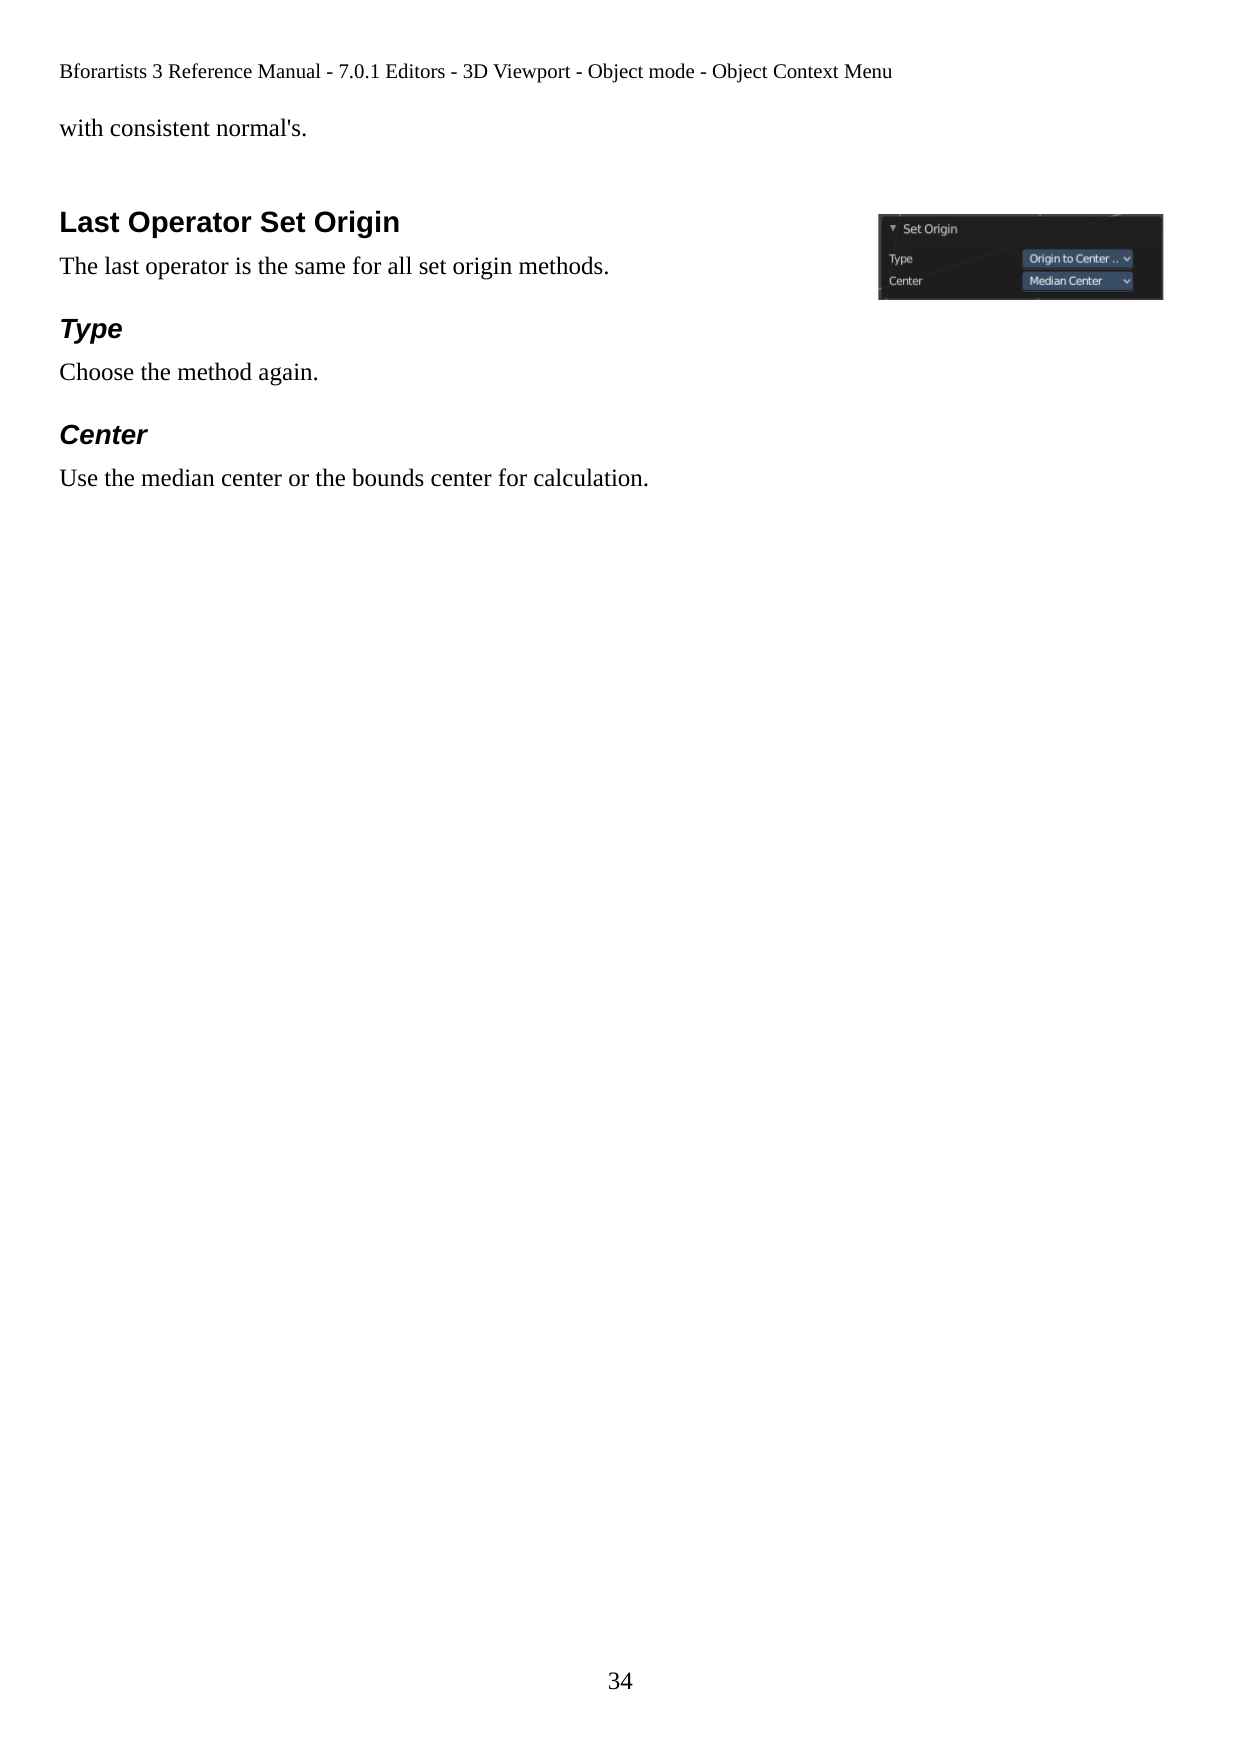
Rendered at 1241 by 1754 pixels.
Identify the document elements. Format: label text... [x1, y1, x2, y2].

text The last operator is the same for all set origin methods. [59, 251, 878, 280]
text Use the median center or the bounds center for calculation. [59, 463, 1181, 492]
text with consistent normal's. [59, 113, 1181, 141]
subtitle Last Operator Set Origin [59, 205, 1181, 239]
subtitle Center [59, 419, 1181, 451]
subtitle Type [59, 313, 1181, 345]
picture [878, 214, 1164, 300]
text Choose the method again. [59, 357, 1181, 386]
